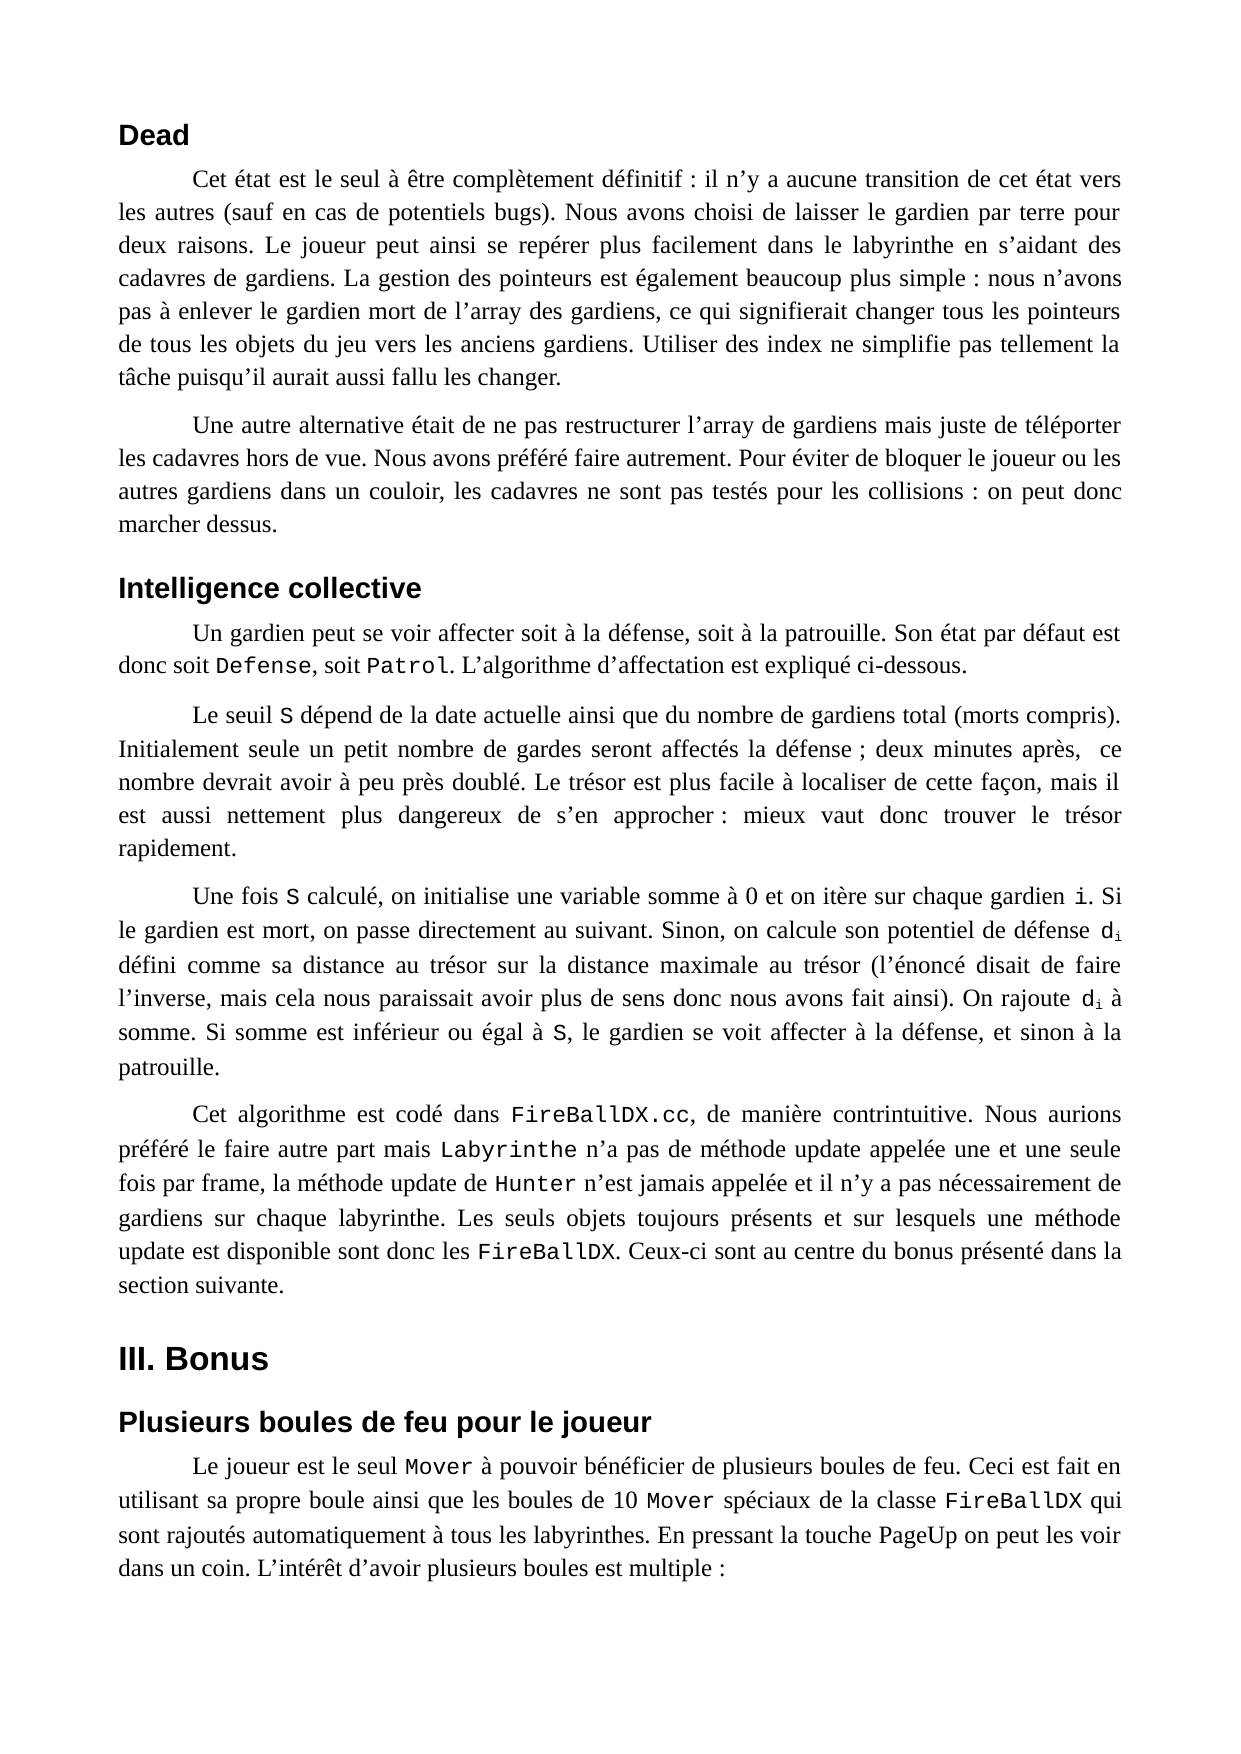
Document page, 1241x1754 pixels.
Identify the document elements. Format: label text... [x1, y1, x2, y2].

subtitle Dead [118, 118, 1122, 152]
text Cet état est le seul à être complètement définitif : il n’y a aucune transition de cet état vers les autres (sauf en cas de potentiels bugs). Nous avons choisi de laisser le gardien par terre pour deux raisons. Le joueur peut ainsi se repérer plus facilement dans le labyrinthe en s’aidant des cadavres de gardiens. La gestion des pointeurs est également beaucoup plus simple : nous n’avons pas à enlever le gardien mort de l’array des gardiens, ce qui signifierait changer tous les pointeurs de tous les objets du jeu vers les anciens gardiens. Utiliser des index ne simplifie pas tellement la tâche puisqu’il aurait aussi fallu les changer. [118, 164, 1122, 391]
text Une autre alternative était de ne pas restructurer l’array de gardiens mais juste de téléporter les cadavres hors de vue. Nous avons préféré faire autrement. Pour éviter de bloquer le joueur ou les autres gardiens dans un couloir, les cadavres ne sont pas testés pour les collisions : on peut donc marcher dessus. [118, 410, 1122, 538]
text Cet algorithme est codé dans FireBallDX.cc, de manière contrintuitive. Nous aurions préféré le faire autre part mais Labyrinthe n’a pas de méthode update appelée une et une seule fois par frame, la méthode update de Hunter n’est jamais appelée et il n’y a pas nécessairement de gardiens sur chaque labyrinthe. Les seuls objets toujours présents et sur lesquels une méthode update est disponible sont donc les FireBallDX. Ceux-ci sont au centre du bonus présenté dans la section suivante. [118, 1099, 1122, 1299]
text Un gardien peut se voir affecter soit à la défense, soit à la patrouille. Son état par défaut est donc soit Defense, soit Patrol. L’algorithme d’affectation est expliqué ci-dessous. [118, 618, 1122, 681]
subtitle Plusieurs boules de feu pour le joueur [118, 1405, 1122, 1438]
subtitle Intelligence collective [118, 571, 1122, 605]
text Le joueur est le seul Mover à pouvoir bénéficier de plusieurs boules de feu. Ceci est fait en utilisant sa propre boule ainsi que les boules de 10 Mover spéciaux de la classe FireBallDX qui sont rajoutés automatiquement à tous les labyrinthes. En pressant la touche PageUp on peut les voir dans un coin. L’intérêt d’avoir plusieurs boules est multiple : [118, 1451, 1122, 1582]
text Une fois S calculé, on initialise une variable somme à 0 et on itère sur chaque gardien i. Si le gardien est mort, on passe directement au suivant. Sinon, on calcule son potentiel de défense di défini comme sa distance au trésor sur la distance maximale au trésor (l’énoncé disait de faire l’inverse, mais cela nous paraissait avoir plus de sens donc nous avons fait ainsi). On rajoute di à somme. Si somme est inférieur ou égal à S, le gardien se voit affecter à la défense, et sinon à la patrouille. [118, 881, 1122, 1081]
text Le seuil S dépend de la date actuelle ainsi que du nombre de gardiens total (morts compris). Initialement seule un petit nombre de gardes seront affectés la défense ; deux minutes après, ce nombre devrait avoir à peu près doublé. Le trésor est plus facile à localiser de cette façon, mais il est aussi nettement plus dangereux de s’en approcher : mieux vaut donc trouver le trésor rapidement. [118, 700, 1122, 862]
subtitle III. Bonus [118, 1339, 1122, 1378]
